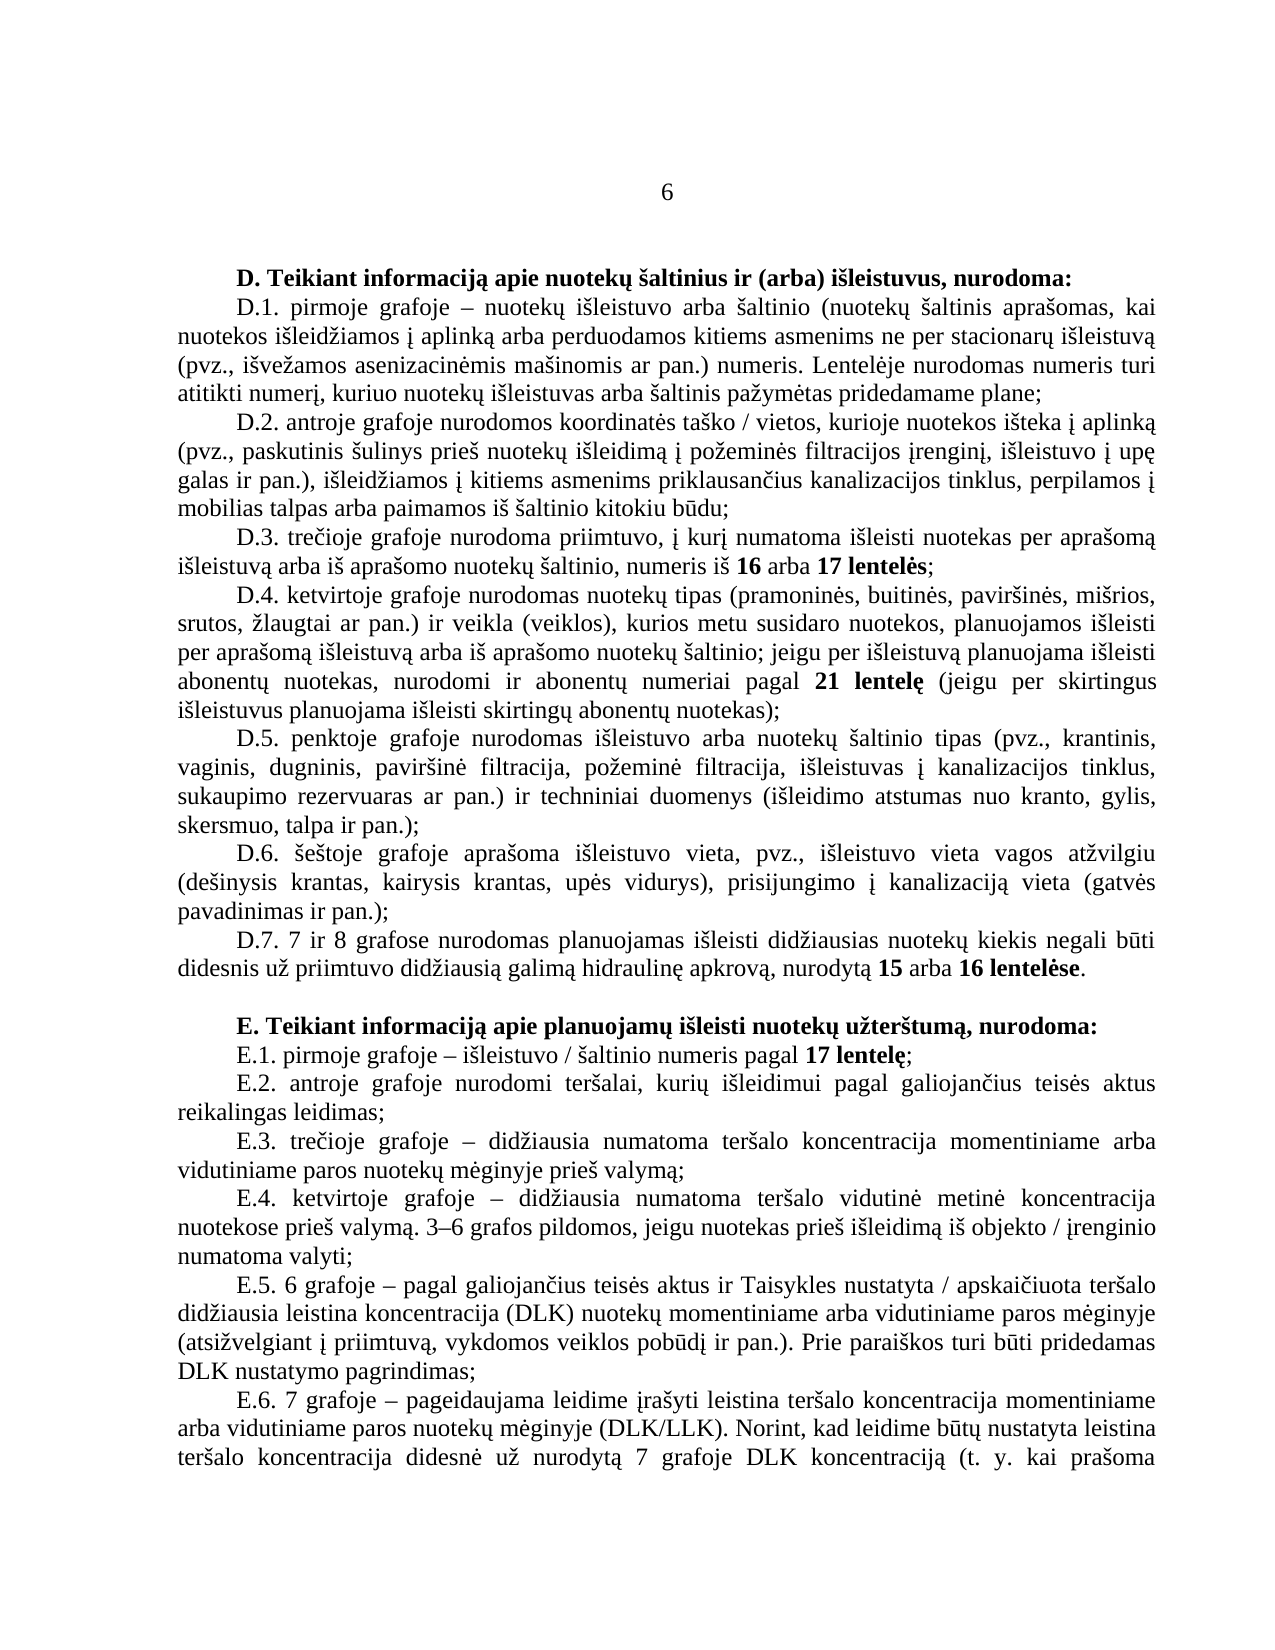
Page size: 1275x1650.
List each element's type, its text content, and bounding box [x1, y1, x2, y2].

text D.4. ketvirtoje grafoje nurodomas nuotekų tipas (pramoninės, buitinės, paviršinės, mišrios, srutos, žlaugtai ar pan.) ir veikla (veiklos), kurios metu susidaro nuotekos, planuojamos išleisti per aprašomą išleistuvą arba iš aprašomo nuotekų šaltinio; jeigu per išleistuvą planuojama išleisti abonentų nuotekas, nurodomi ir abonentų numeriai pagal 21 lentelę (jeigu per skirtingus išleistuvus planuojama išleisti skirtingų abonentų nuotekas); [177, 580, 1157, 723]
text E.5. 6 grafoje – pagal galiojančius teisės aktus ir Taisykles nustatyta / apskaičiuota teršalo didžiausia leistina koncentracija (DLK) nuotekų momentiniame arba vidutiniame paros mėginyje (atsižvelgiant į priimtuvą, vykdomos veiklos pobūdį ir pan.). Prie paraiškos turi būti pridedamas DLK nustatymo pagrindimas; [177, 1270, 1157, 1385]
text E.2. antroje grafoje nurodomi teršalai, kurių išleidimui pagal galiojančius teisės aktus reikalingas leidimas; [177, 1068, 1157, 1126]
text E.6. 7 grafoje – pageidaujama leidime įrašyti leistina teršalo koncentracija momentiniame arba vidutiniame paros nuotekų mėginyje (DLK/LLK). Norint, kad leidime būtų nustatyta leistina teršalo koncentracija didesnė už nurodytą 7 grafoje DLK koncentraciją (t. y. kai prašoma [177, 1385, 1157, 1471]
text D.3. trečioje grafoje nurodoma priimtuvo, į kurį numatoma išleisti nuotekas per aprašomą išleistuvą arba iš aprašomo nuotekų šaltinio, numeris iš 16 arba 17 lentelės; [177, 522, 1157, 580]
text D. Teikiant informaciją apie nuotekų šaltinius ir (arba) išleistuvus, nurodoma: [177, 263, 1157, 292]
text D.2. antroje grafoje nurodomos koordinatės taško / vietos, kurioje nuotekos išteka į aplinką (pvz., paskutinis šulinys prieš nuotekų išleidimą į požeminės filtracijos įrenginį, išleistuvo į upę galas ir pan.), išleidžiamos į kitiems asmenims priklausančius kanalizacijos tinklus, perpilamos į mobilias talpas arba paimamos iš šaltinio kitokiu būdu; [177, 407, 1157, 522]
text D.7. 7 ir 8 grafose nurodomas planuojamas išleisti didžiausias nuotekų kiekis negali būti didesnis už priimtuvo didžiausią galimą hidraulinę apkrovą, nurodytą 15 arba 16 lentelėse. [177, 925, 1157, 982]
text E. Teikiant informaciją apie planuojamų išleisti nuotekų užterštumą, nurodoma: [177, 1011, 1157, 1040]
text E.3. trečioje grafoje – didžiausia numatoma teršalo koncentracija momentiniame arba vidutiniame paros nuotekų mėginyje prieš valymą; [177, 1126, 1157, 1183]
text E.1. pirmoje grafoje – išleistuvo / šaltinio numeris pagal 17 lentelę; [177, 1040, 1157, 1068]
text E.4. ketvirtoje grafoje – didžiausia numatoma teršalo vidutinė metinė koncentracija nuotekose prieš valymą. 3–6 grafos pildomos, jeigu nuotekas prieš išleidimą iš objekto / įrenginio numatoma valyti; [177, 1183, 1157, 1270]
text D.5. penktoje grafoje nurodomas išleistuvo arba nuotekų šaltinio tipas (pvz., krantinis, vaginis, dugninis, paviršinė filtracija, požeminė filtracija, išleistuvas į kanalizacijos tinklus, sukaupimo rezervuaras ar pan.) ir techniniai duomenys (išleidimo atstumas nuo kranto, gylis, skersmuo, talpa ir pan.); [177, 723, 1157, 838]
text D.6. šeštoje grafoje aprašoma išleistuvo vieta, pvz., išleistuvo vieta vagos atžvilgiu (dešinysis krantas, kairysis krantas, upės vidurys), prisijungimo į kanalizaciją vieta (gatvės pavadinimas ir pan.); [177, 838, 1157, 925]
text D.1. pirmoje grafoje – nuotekų išleistuvo arba šaltinio (nuotekų šaltinis aprašomas, kai nuotekos išleidžiamos į aplinką arba perduodamos kitiems asmenims ne per stacionarų išleistuvą (pvz., išvežamos asenizacinėmis mašinomis ar pan.) numeris. Lentelėje nurodomas numeris turi atitikti numerį, kuriuo nuotekų išleistuvas arba šaltinis pažymėtas pridedamame plane; [177, 292, 1157, 407]
